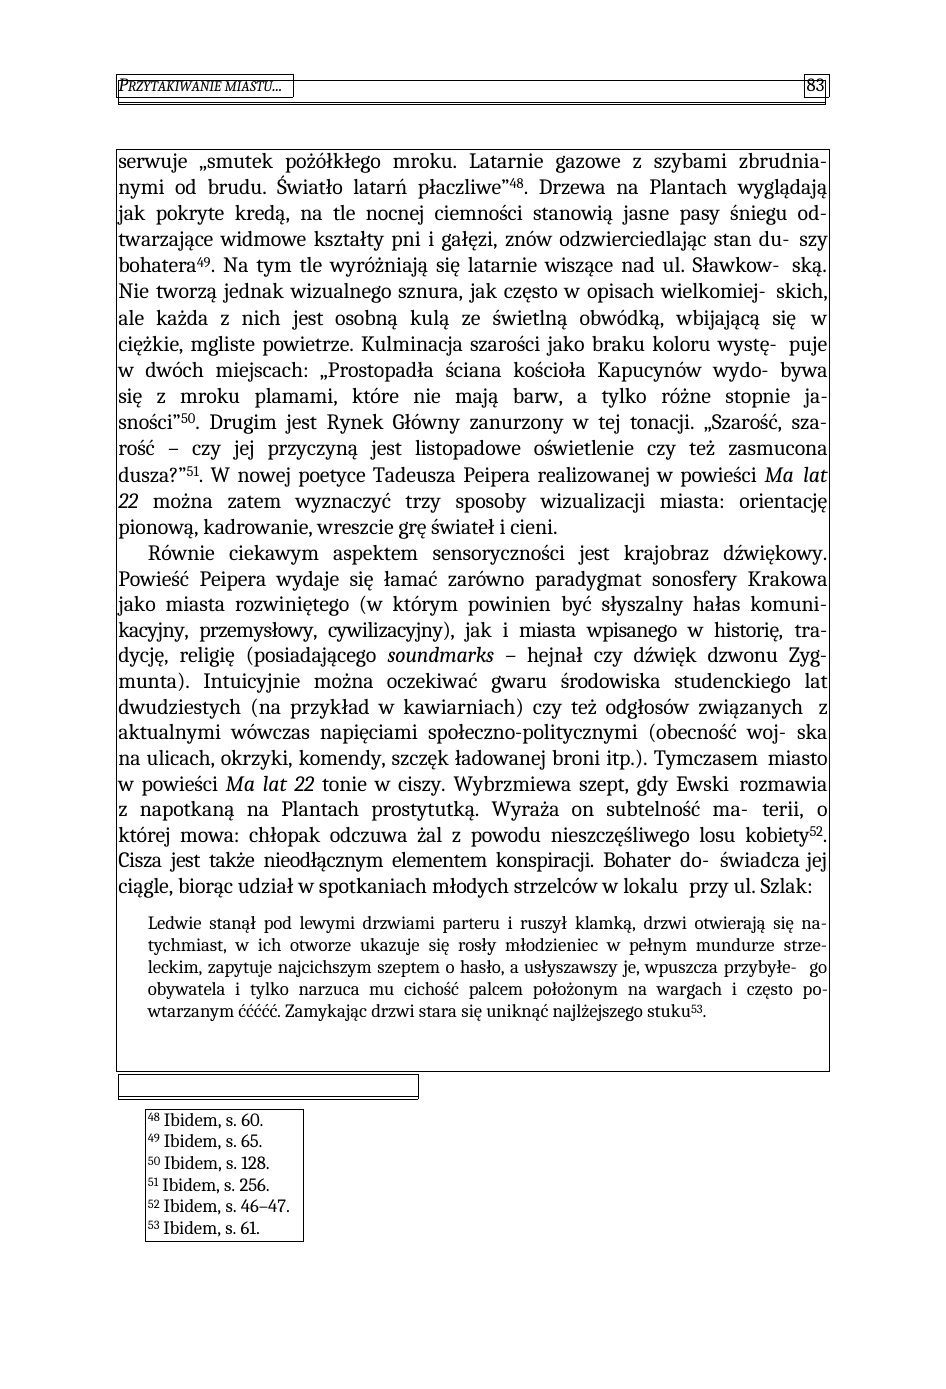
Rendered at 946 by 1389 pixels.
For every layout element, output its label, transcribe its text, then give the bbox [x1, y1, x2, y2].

text 83 [806, 75, 829, 96]
text 48 Ibidem, s. 60. [148, 1110, 303, 1131]
text Równie ciekawym aspektem sensoryczności jest krajobraz dźwiękowy. Powieść Peipera wydaje się łamać zarówno paradygmat sonosfery Krakowa jako miasta rozwiniętego (w którym powinien być słyszalny hałas komuni- kacyjny, przemysłowy, cywilizacyjny), jak i miasta wpisanego w historię, tra- dycję, religię (posiadającego soundmarks – hejnał czy dźwięk dzwonu Zyg- munta). Intuicyjnie można oczekiwać gwaru środowiska studenckiego lat dwudziestych (na przykład w kawiarniach) czy też odgłosów związanych z aktualnymi wówczas napięciami społeczno-politycznymi (obecność woj- ska na ulicach, okrzyki, komendy, szczęk ładowanej broni itp.). Tymczasem miasto w powieści Ma lat 22 tonie w ciszy. Wybrzmiewa szept, gdy Ewski rozmawia z napotkaną na Plantach prostytutką. Wyraża on subtelność ma- terii, o której mowa: chłopak odczuwa żal z powodu nieszczęśliwego losu kobiety52. Cisza jest także nieodłącznym elementem konspiracji. Bohater do- świadcza jej ciągle, biorąc udział w spotkaniach młodych strzelców w lokalu przy ul. Szlak: [118, 541, 827, 899]
text serwuje „smutek pożółkłego mroku. Latarnie gazowe z szybami zbrudnia- nymi od brudu. Światło latarń płaczliwe”48. Drzewa na Plantach wyglądają jak pokryte kredą, na tle nocnej ciemności stanowią jasne pasy śniegu od- twarzające widmowe kształty pni i gałęzi, znów odzwierciedlając stan du- szy bohatera49. Na tym tle wyróżniają się latarnie wiszące nad ul. Sławkow- ską. Nie tworzą jednak wizualnego sznura, jak często w opisach wielkomiej- skich, ale każda z nich jest osobną kulą ze świetlną obwódką, wbijającą się w ciężkie, mgliste powietrze. Kulminacja szarości jako braku koloru wystę- puje w dwóch miejscach: „Prostopadła ściana kościoła Kapucynów wydo- bywa się z mroku plamami, które nie mają barw, a tylko różne stopnie ja- sności”50. Drugim jest Rynek Główny zanurzony w tej tonacji. „Szarość, sza- rość – czy jej przyczyną jest listopadowe oświetlenie czy też zasmucona dusza?”51. W nowej poetyce Tadeusza Peipera realizowanej w powieści Ma lat 22 można zatem wyznaczyć trzy sposoby wizualizacji miasta: orientację pionową, kadrowanie, wreszcie grę świateł i cieni. [118, 150, 828, 540]
text 50 Ibidem, s. 128. [148, 1152, 303, 1174]
text 52 Ibidem, s. 46–47. [148, 1196, 303, 1217]
text 49 Ibidem, s. 65. [148, 1131, 303, 1152]
text 53 Ibidem, s. 61. [148, 1217, 303, 1239]
text [118, 75, 293, 80]
text PRZYTAKIWANIE MIASTU... [119, 81, 293, 96]
text 51 Ibidem, s. 256. [148, 1174, 303, 1196]
text Ledwie stanął pod lewymi drzwiami parteru i ruszył klamką, drzwi otwierają się na- tychmiast, w ich otworze ukazuje się rosły młodzieniec w pełnym mundurze strze- leckim, zapytuje najcichszym szeptem o hasło, a usłyszawszy je, wpuszcza przybyłe- go obywatela i tylko narzuca mu cichość palcem położonym na wargach i często po- wtarzanym ććććć. Zamykając drzwi stara się uniknąć najlżejszego stuku53. [148, 912, 828, 1023]
